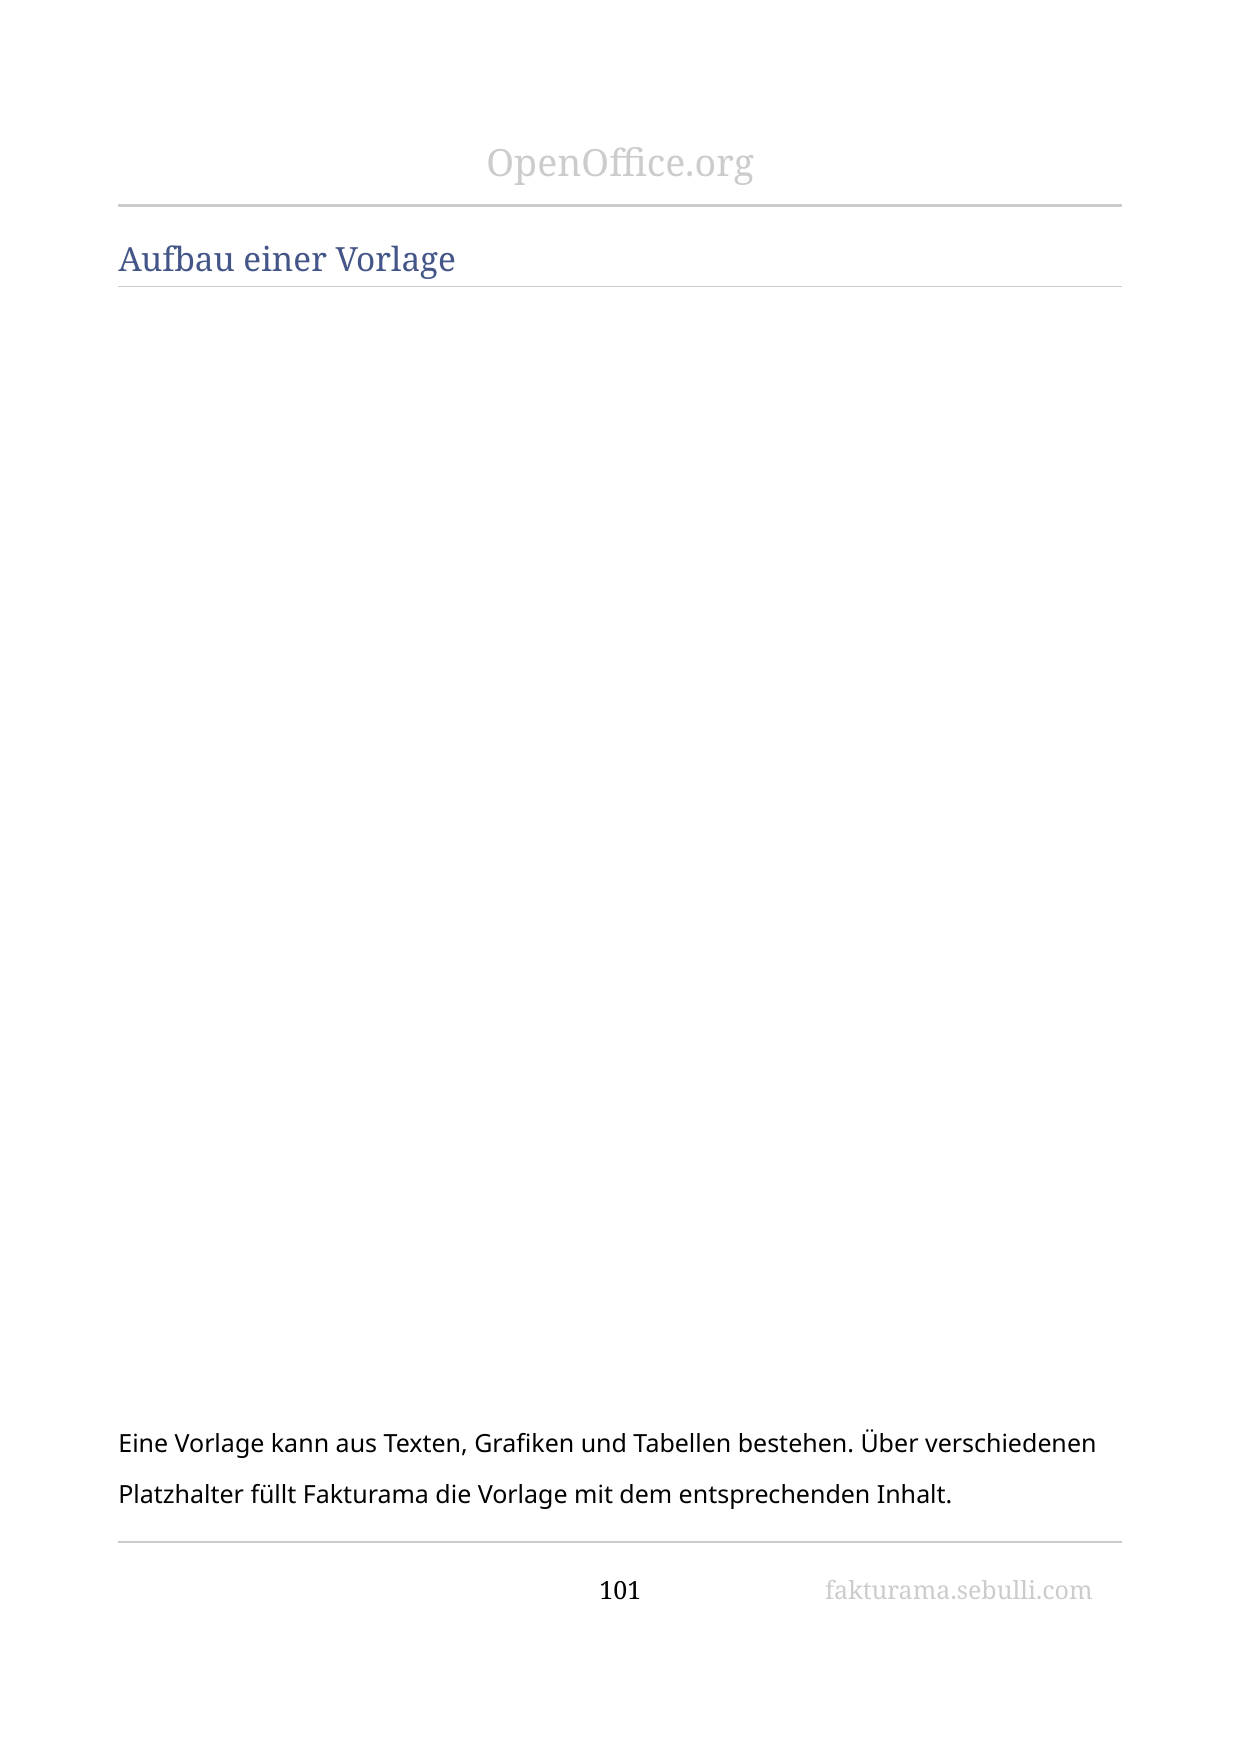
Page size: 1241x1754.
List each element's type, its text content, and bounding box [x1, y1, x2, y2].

subtitle Aufbau einer Vorlage [118, 236, 1122, 286]
text Eine Vorlage kann aus Texten, Grafiken und Tabellen bestehen. Über verschiedenen Platzhalter füllt Fakturama die Vorlage mit dem entsprechenden Inhalt. [118, 1426, 1122, 1511]
